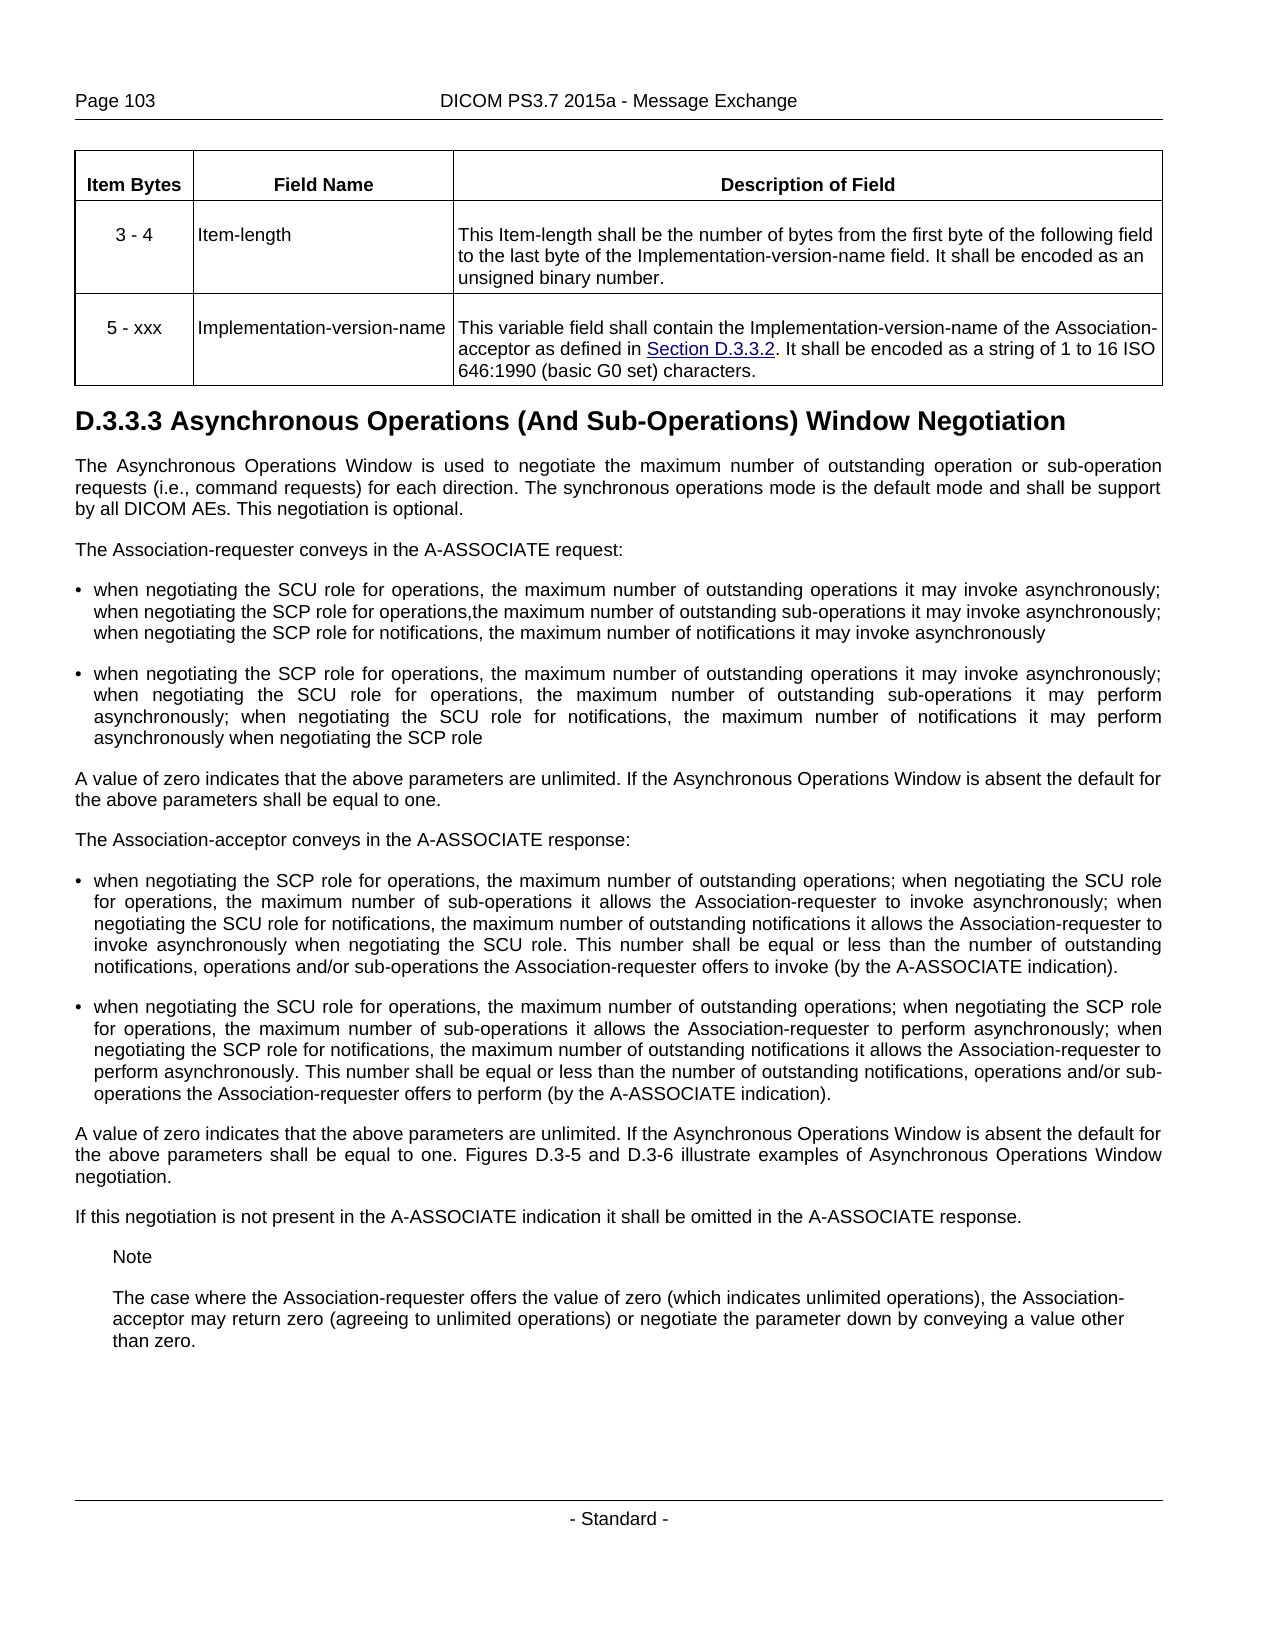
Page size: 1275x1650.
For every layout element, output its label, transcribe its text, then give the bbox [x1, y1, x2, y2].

table_cell 3 - 4 [76, 201, 193, 292]
table_cell This Item-length shall be the number of bytes from the first byte of the following field to the last byte of the Implementation-version-name field. It shall be encoded as an unsigned binary number. [454, 201, 1162, 292]
text The Association-acceptor conveys in the A-ASSOCIATE response: [75, 829, 1162, 851]
table_cell 5 - xxx [76, 294, 193, 385]
text If this negotiation is not present in the A-ASSOCIATE indication it shall be omitted in the A-ASSOCIATE response. [75, 1206, 1162, 1228]
text A value of zero indicates that the above parameters are unlimited. If the Asynchronous Operations Window is absent the default for the above parameters shall be equal to one. Figures D.3-5 and D.3-6 illustrate examples of Asynchronous Operations Window negotiation. [75, 1123, 1162, 1187]
list when negotiating the SCP role for operations, the maximum number of outstanding operations it may invoke asynchronously; when negotiating the SCU role for operations, the maximum number of outstanding sub-operations it may perform asynchronously; when negotiating the SCU role for notifications, the maximum number of notifications it may perform asynchronously when negotiating the SCP role [75, 662, 1162, 748]
text The case where the Association-requester offers the value of zero (which indicates unlimited operations), the Association-acceptor may return zero (agreeing to unlimited operations) or negotiate the parameter down by conveying a value other than zero. [112, 1287, 1125, 1351]
table_cell Item-length [194, 201, 453, 292]
table_cell This variable field shall contain the Implementation-version-name of the Association-acceptor as defined in Section D.3.3.2. It shall be encoded as a string of 1 to 16 ISO 646:1990 (basic G0 set) characters. [454, 294, 1162, 385]
list when negotiating the SCP role for operations, the maximum number of outstanding operations; when negotiating the SCU role for operations, the maximum number of sub-operations it allows the Association-requester to invoke asynchronously; when negotiating the SCU role for notifications, the maximum number of outstanding notifications it allows the Association-requester to invoke asynchronously when negotiating the SCU role. This number shall be equal or less than the number of outstanding notifications, operations and/or sub-operations the Association-requester offers to invoke (by the A-ASSOCIATE indication). [75, 869, 1162, 977]
table_header Item Bytes [76, 151, 193, 200]
text Note [112, 1246, 1125, 1268]
text The Asynchronous Operations Window is used to negotiate the maximum number of outstanding operation or sub-operation requests (i.e., command requests) for each direction. The synchronous operations mode is the default mode and shall be support by all DICOM AEs. This negotiation is optional. [75, 455, 1162, 520]
list when negotiating the SCU role for operations, the maximum number of outstanding operations it may invoke asynchronously; when negotiating the SCP role for operations,the maximum number of outstanding sub-operations it may invoke asynchronously; when negotiating the SCP role for notifications, the maximum number of notifications it may invoke asynchronously [75, 579, 1162, 643]
text The Association-requester conveys in the A-ASSOCIATE request: [75, 538, 1162, 560]
table_header Description of Field [454, 151, 1162, 200]
table_header Field Name [194, 151, 453, 200]
text D.3.3.3 Asynchronous Operations (And Sub-Operations) Window Negotiation [75, 405, 1162, 436]
table_cell Implementation-version-name [194, 294, 453, 385]
text A value of zero indicates that the above parameters are unlimited. If the Asynchronous Operations Window is absent the default for the above parameters shall be equal to one. [75, 767, 1162, 810]
list when negotiating the SCU role for operations, the maximum number of outstanding operations; when negotiating the SCP role for operations, the maximum number of sub-operations it allows the Association-requester to perform asynchronously; when negotiating the SCP role for notifications, the maximum number of outstanding notifications it allows the Association-requester to perform asynchronously. This number shall be equal or less than the number of outstanding notifications, operations and/or sub-operations the Association-requester offers to perform (by the A-ASSOCIATE indication). [75, 996, 1162, 1104]
